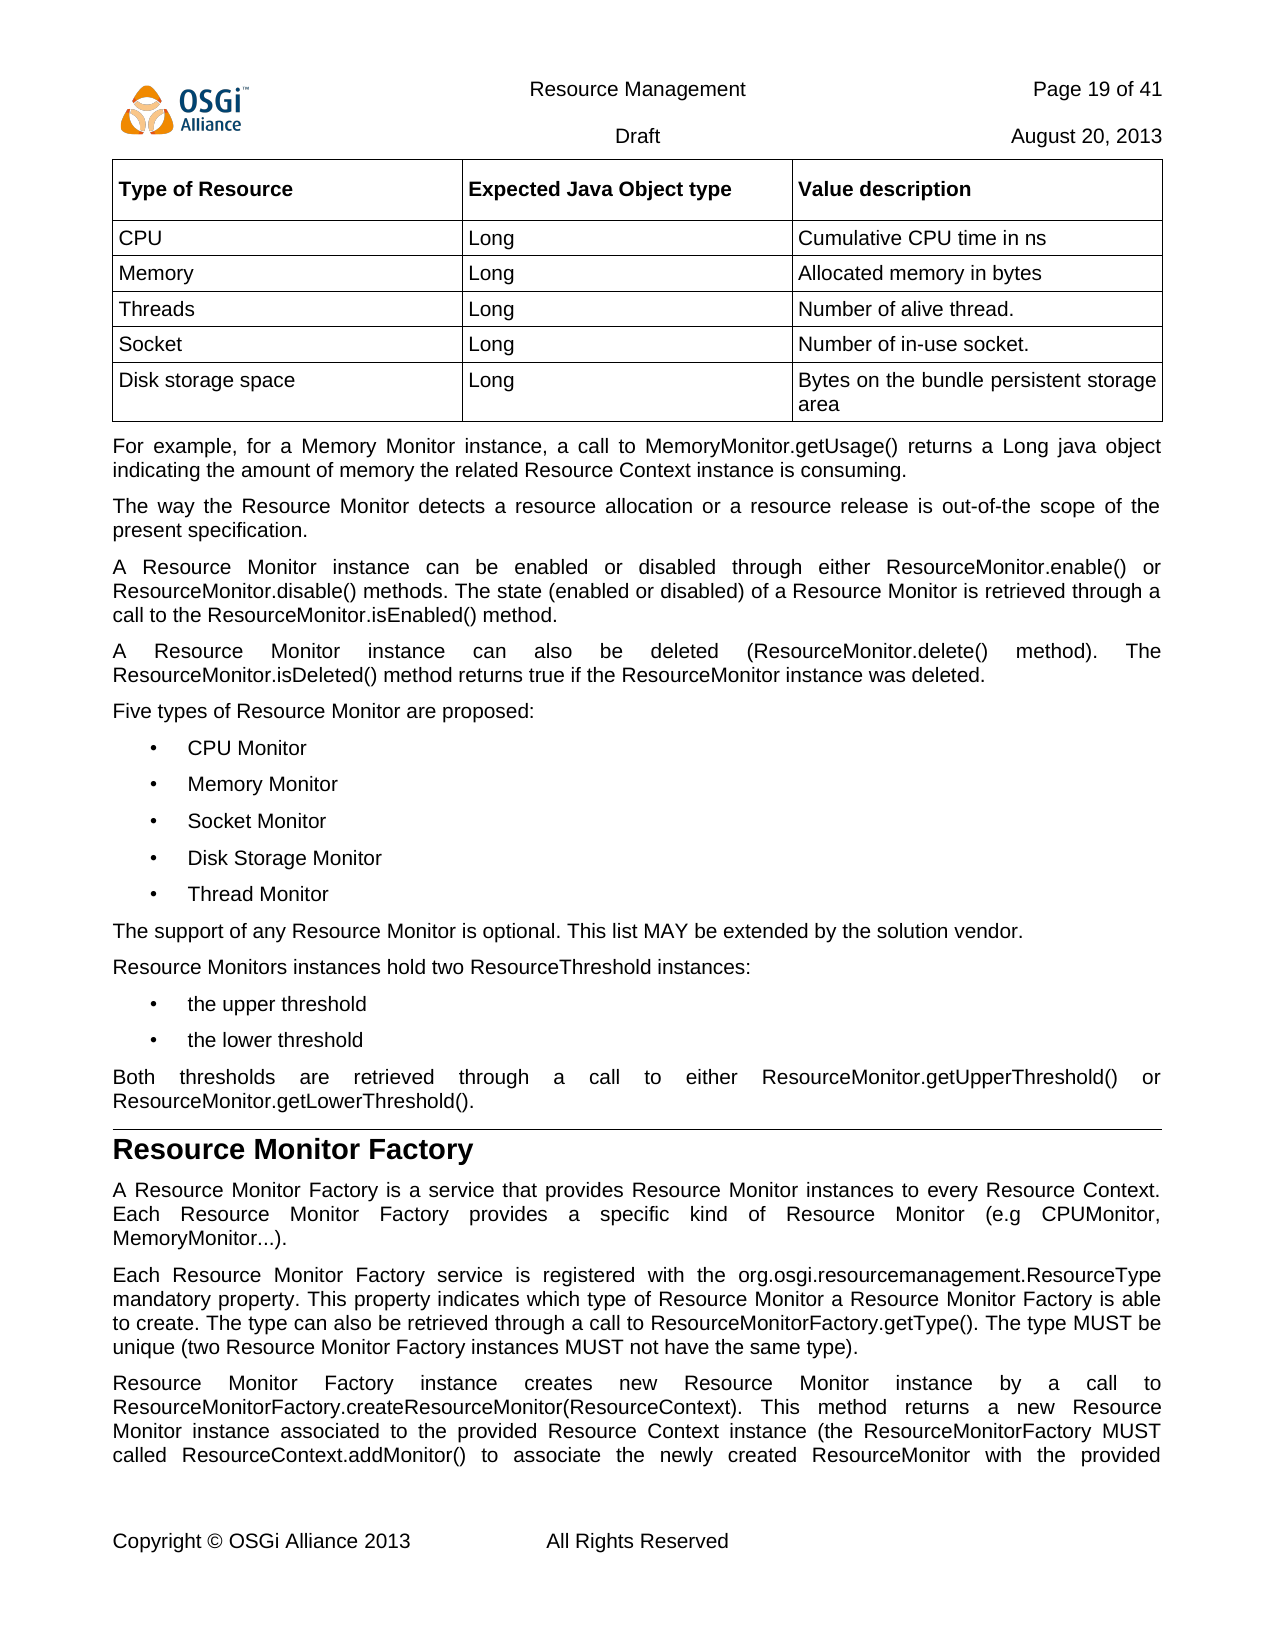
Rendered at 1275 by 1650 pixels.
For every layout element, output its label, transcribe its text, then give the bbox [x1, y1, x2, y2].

text The support of any Resource Monitor is optional. This list MAY be extended by the solution vendor. [112, 918, 1162, 942]
table_cell Disk storage space [113, 363, 462, 421]
list the lower threshold [150, 1028, 1162, 1052]
table_cell Threads [113, 292, 462, 326]
table_cell Long [463, 221, 792, 255]
text Resource Monitors instances hold two ResourceThreshold instances: [112, 955, 1162, 979]
table_cell Number of in-use socket. [793, 327, 1162, 362]
subtitle Resource Monitor Factory [112, 1130, 1162, 1166]
list the upper threshold [150, 991, 1162, 1016]
text A Resource Monitor instance can also be deleted (ResourceMonitor.delete() method). The ResourceMonitor.isDeleted() method returns true if the ResourceMonitor instance was deleted. [112, 639, 1162, 687]
text The way the Resource Monitor detects a resource allocation or a resource release is out-of-the scope of the present specification. [112, 494, 1162, 542]
table_cell Socket [113, 327, 462, 362]
list Disk Storage Monitor [150, 845, 1162, 869]
list Thread Monitor [150, 882, 1162, 906]
table_cell Long [463, 363, 792, 421]
table_header Type of Resource [113, 160, 462, 219]
list Socket Monitor [150, 809, 1162, 833]
table_header Value description [793, 160, 1162, 219]
table_cell CPU [113, 221, 462, 255]
table_cell Long [463, 327, 792, 362]
list Memory Monitor [150, 772, 1162, 796]
table_cell Bytes on the bundle persistent storage area [793, 363, 1162, 421]
text Five types of Resource Monitor are proposed: [112, 699, 1162, 723]
text Both thresholds are retrieved through a call to either ResourceMonitor.getUpperThreshold() or ResourceMonitor.getLowerThreshold(). [112, 1064, 1162, 1112]
text Resource Monitor Factory instance creates new Resource Monitor instance by a call to ResourceMonitorFactory.createResourceMonitor(ResourceContext). This method returns a new Resource Monitor instance associated to the provided Resource Context instance (the ResourceMonitorFactory MUST called ResourceContext.addMonitor() to associate the newly created ResourceMonitor with the provided [112, 1371, 1162, 1467]
table_cell Long [463, 292, 792, 326]
table_cell Long [463, 256, 792, 291]
table_header Expected Java Object type [463, 160, 792, 219]
list CPU Monitor [150, 736, 1162, 760]
picture [113, 78, 257, 142]
text A Resource Monitor instance can be enabled or disabled through either ResourceMonitor.enable() or ResourceMonitor.disable() methods. The state (enabled or disabled) of a Resource Monitor is retrieved through a call to the ResourceMonitor.isEnabled() method. [112, 554, 1162, 626]
table_cell Memory [113, 256, 462, 291]
text Each Resource Monitor Factory service is registered with the org.osgi.resourcemanagement.ResourceType mandatory property. This property indicates which type of Resource Monitor a Resource Monitor Factory is able to create. The type can also be retrieved through a call to ResourceMonitorFactory.getType(). The type MUST be unique (two Resource Monitor Factory instances MUST not have the same type). [112, 1263, 1162, 1358]
table_cell Cumulative CPU time in ns [793, 221, 1162, 255]
table_cell Allocated memory in bytes [793, 256, 1162, 291]
table_cell Number of alive thread. [793, 292, 1162, 326]
